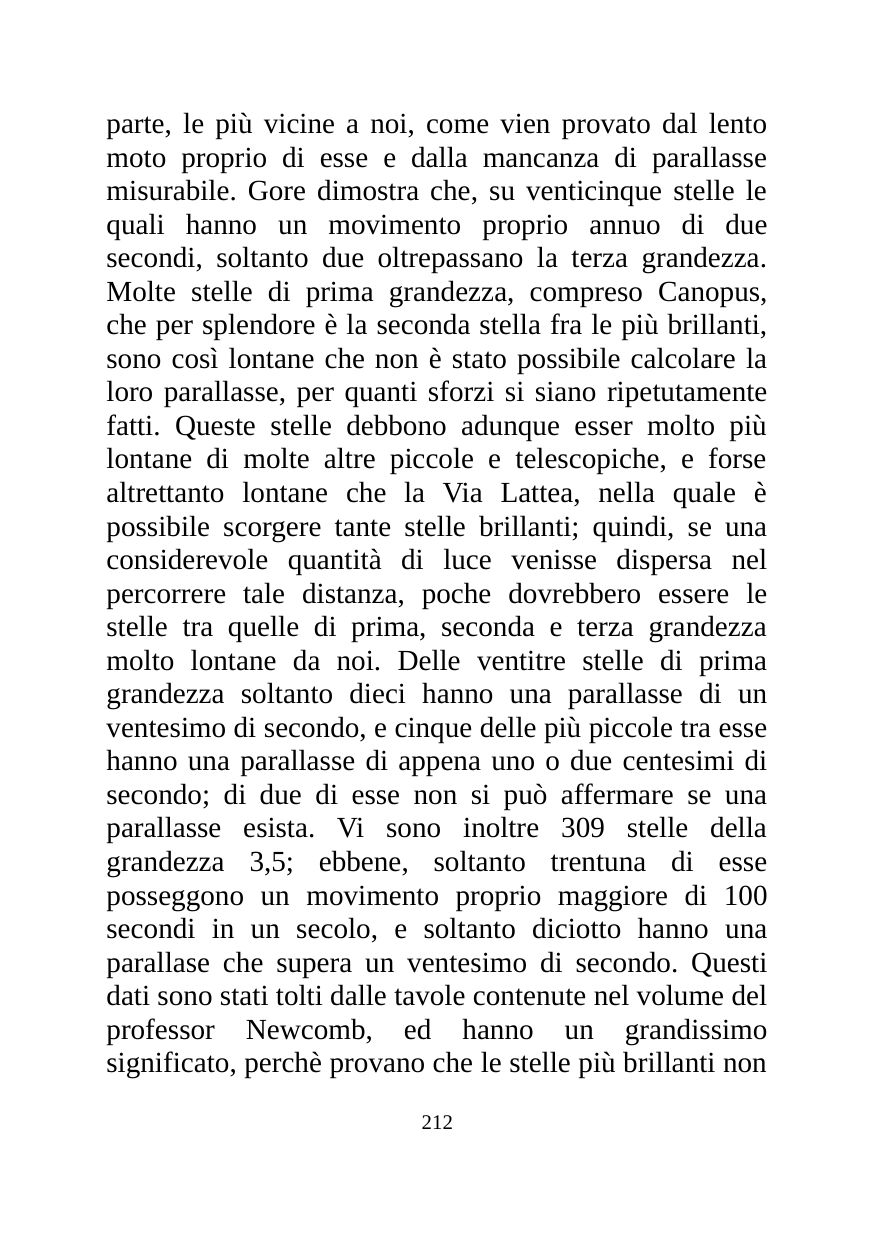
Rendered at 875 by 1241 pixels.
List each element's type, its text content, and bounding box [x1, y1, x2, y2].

text parte, le più vicine a noi, come vien provato dal lento moto proprio di esse e dalla mancanza di parallasse misurabile. Gore dimostra che, su venticinque stelle le quali hanno un movimento proprio annuo di due secondi, soltanto due oltrepassano la terza grandezza. Molte stelle di prima grandezza, compreso Canopus, che per splendore è la seconda stella fra le più brillanti, sono così lontane che non è stato possibile calcolare la loro parallasse, per quanti sforzi si siano ripetutamente fatti. Queste stelle debbono adunque esser molto più lontane di molte altre piccole e telescopiche, e forse altrettanto lontane che la Via Lattea, nella quale è possibile scorgere tante stelle brillanti; quindi, se una considerevole quantità di luce venisse dispersa nel percorrere tale distanza, poche dovrebbero essere le stelle tra quelle di prima, seconda e terza grandezza molto lontane da noi. Delle ventitre stelle di prima grandezza soltanto dieci hanno una parallasse di un ventesimo di secondo, e cinque delle più piccole tra esse hanno una parallasse di appena uno o due centesimi di secondo; di due di esse non si può affermare se una parallasse esista. Vi sono inoltre 309 stelle della grandezza 3,5; ebbene, soltanto trentuna di esse posseggono un movimento proprio maggiore di 100 secondi in un secolo, e soltanto diciotto hanno una parallase che supera un ventesimo di secondo. Questi dati sono stati tolti dalle tavole contenute nel volume del professor Newcomb, ed hanno un grandissimo significato, perchè provano che le stelle più brillanti non [106, 106, 768, 1079]
